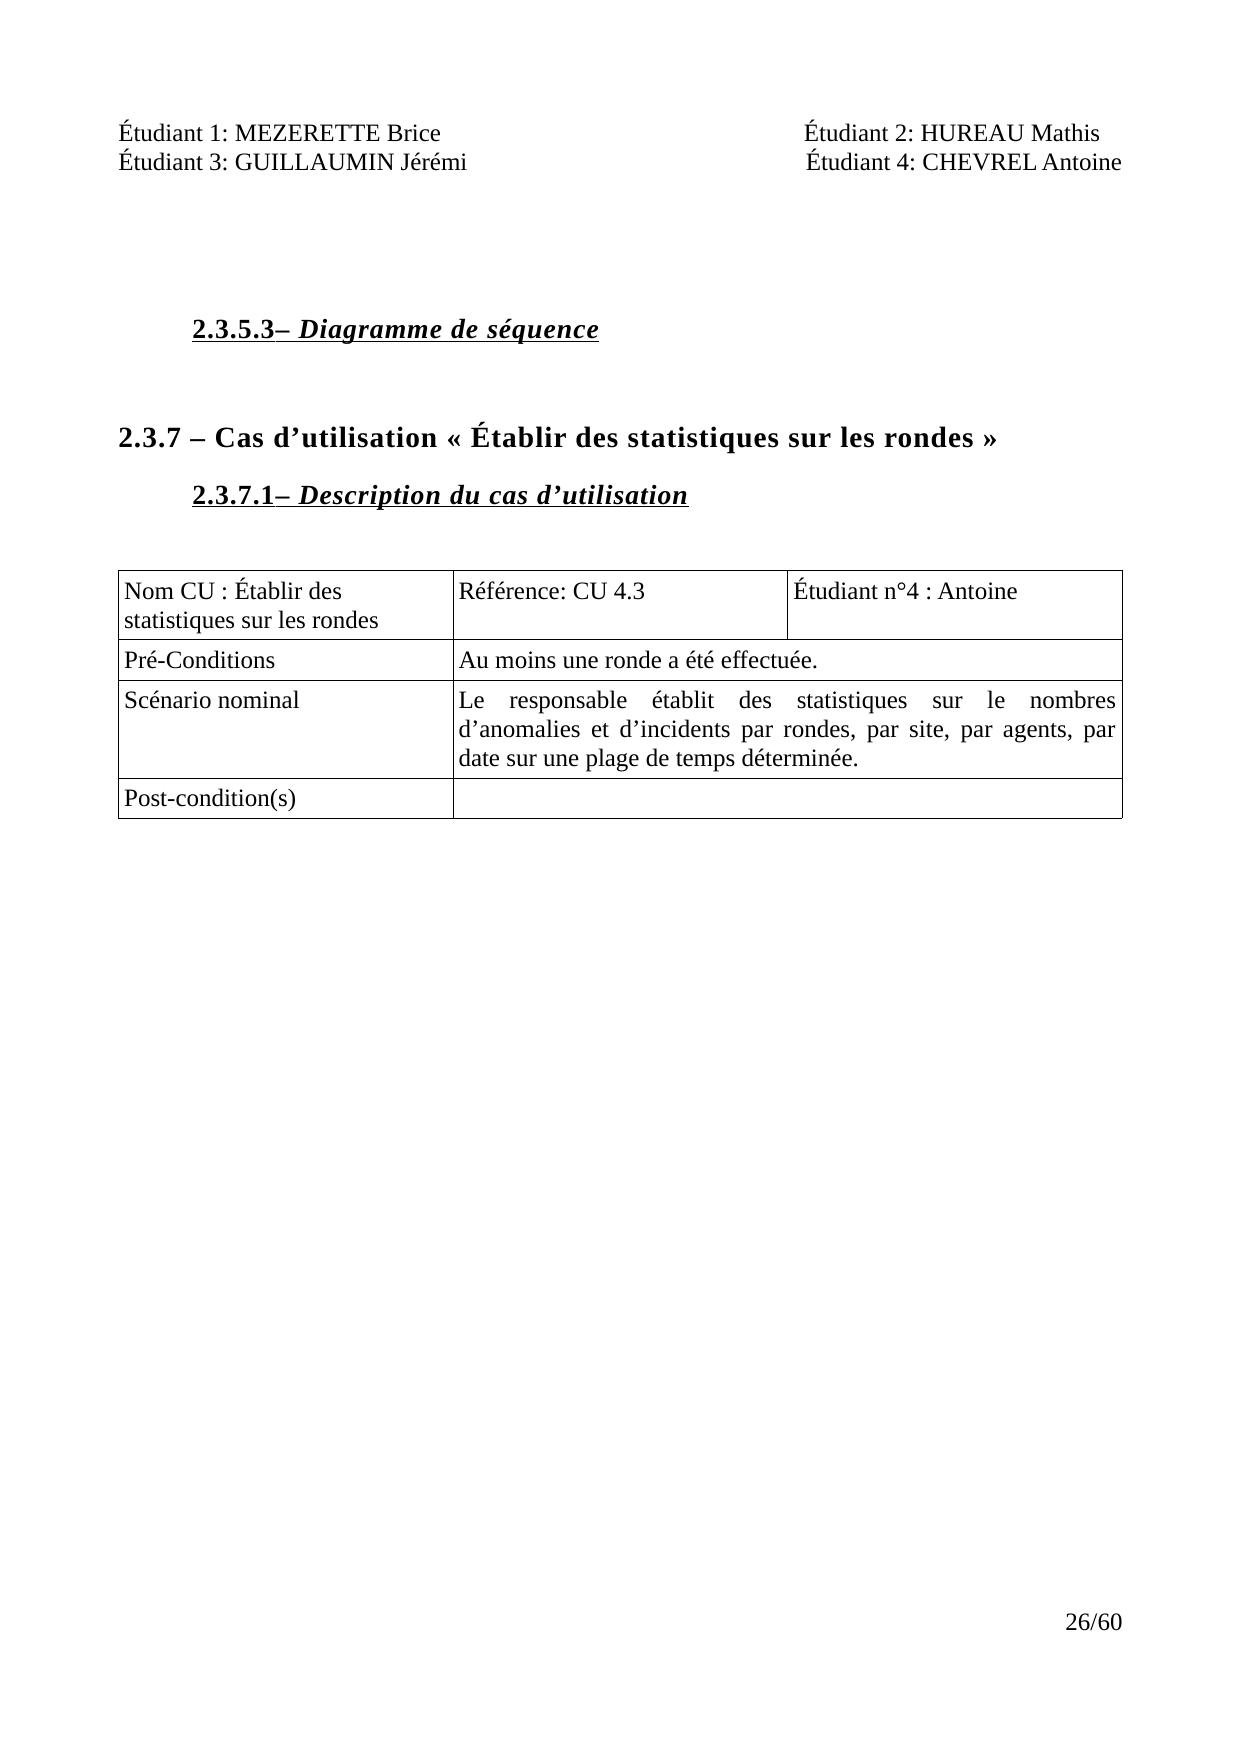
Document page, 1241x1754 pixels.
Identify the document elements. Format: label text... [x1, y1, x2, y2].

table_header Nom CU : Établir des statistiques sur les rondes [119, 571, 453, 639]
table_header Référence: CU 4.3 [454, 571, 787, 639]
table_cell Le responsable établit des statistiques sur le nombres d’anomalies et d’incidents par rondes, par site, par agents, par date sur une plage de temps déterminée. [454, 681, 1122, 777]
table_cell Pré-Conditions [119, 640, 453, 680]
table_cell Au moins une ronde a été effectuée. [454, 640, 1122, 680]
table_cell [454, 779, 1122, 818]
table_cell Post-condition(s) [119, 779, 453, 818]
subtitle 2.3.5.3– Diagramme de séquence [118, 313, 1122, 345]
subtitle 2.3.7.1– Description du cas d’utilisation [118, 478, 1122, 510]
table_cell Scénario nominal [119, 681, 453, 777]
subtitle 2.3.7 – Cas d’utilisation « Établir des statistiques sur les rondes » [118, 419, 1122, 453]
table_header Étudiant n°4 : Antoine [788, 571, 1122, 639]
